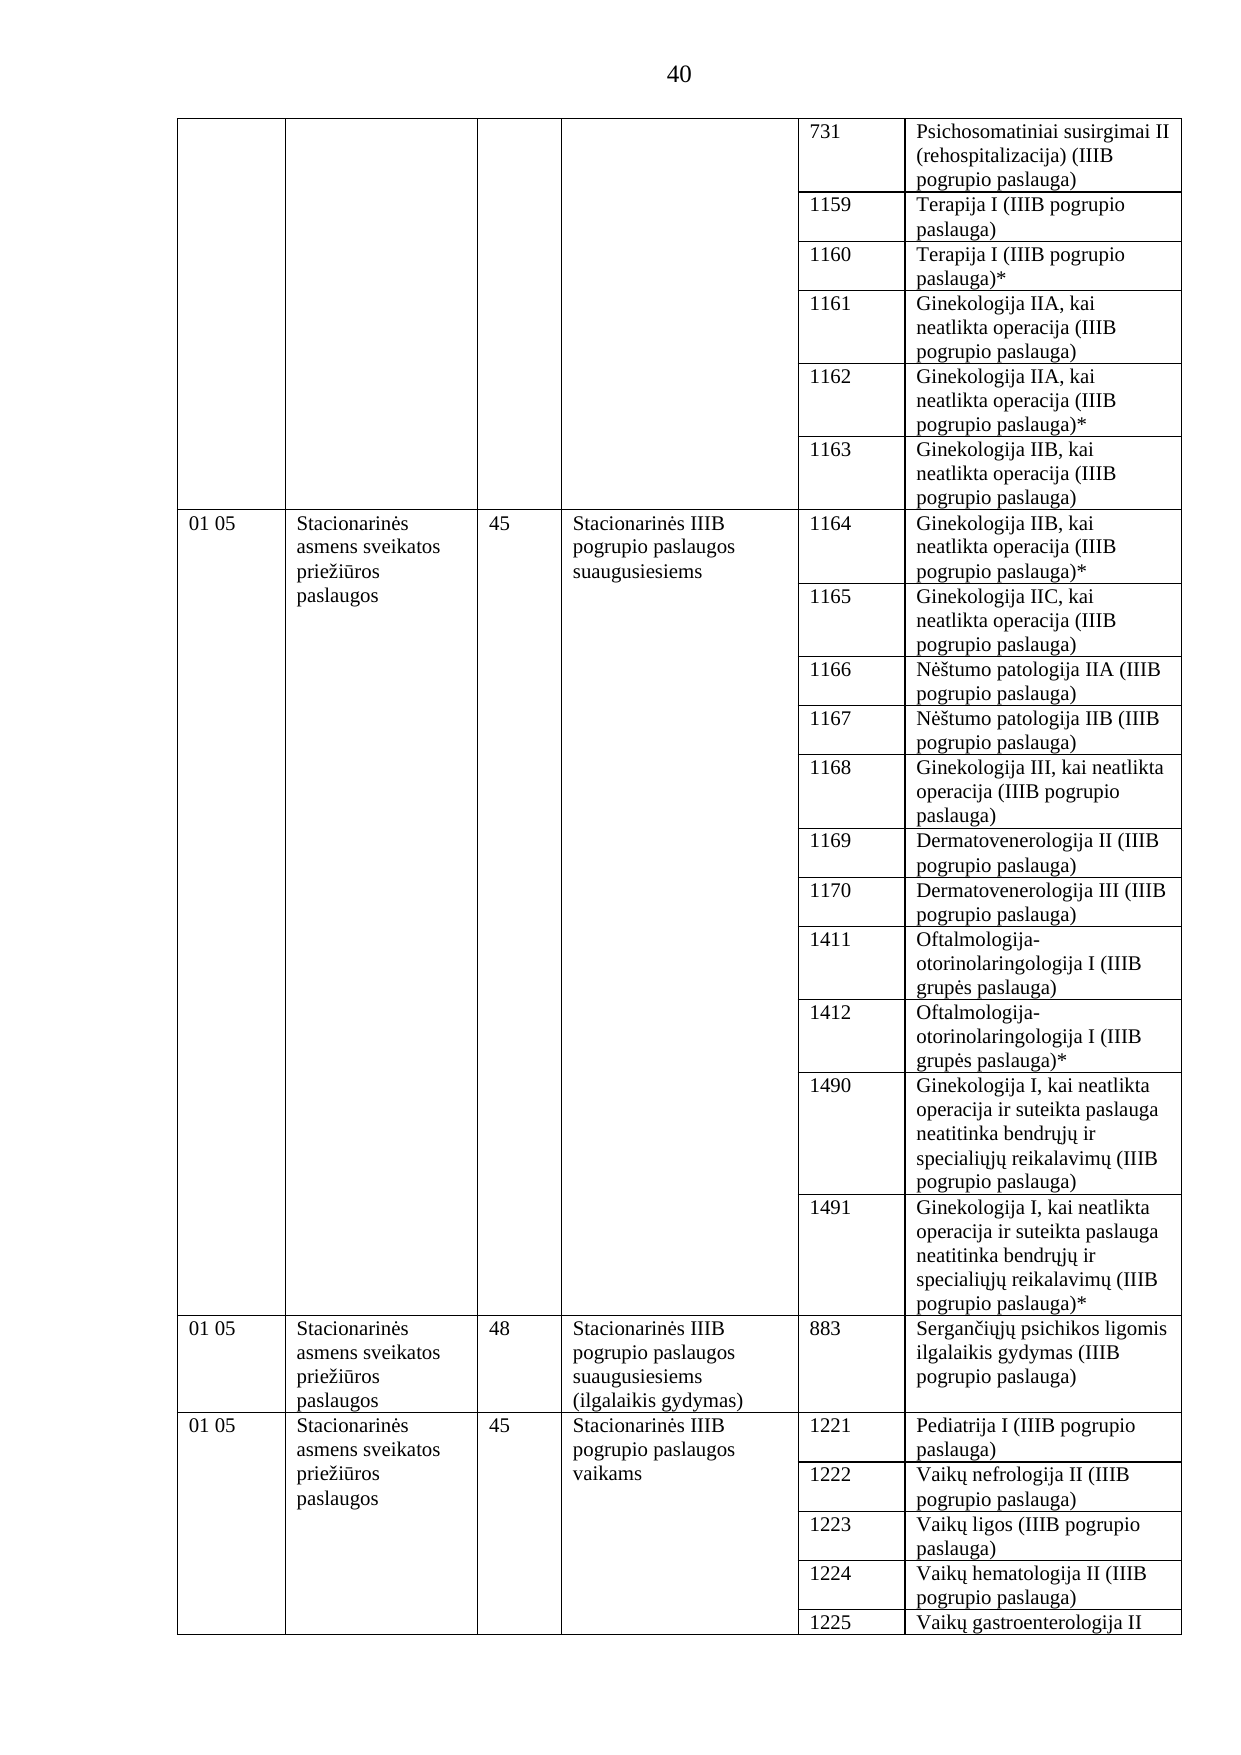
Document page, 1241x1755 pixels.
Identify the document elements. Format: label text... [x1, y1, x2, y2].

table_cell [286, 119, 477, 509]
table_cell Psichosomatiniai susirgimai II (rehospitalizacija) (IIIB pogrupio paslauga) [906, 119, 1181, 191]
table_cell Vaikų gastroenterologija II [906, 1610, 1181, 1634]
table_cell 1221 [799, 1413, 904, 1461]
table_cell Stacionarinės asmens sveikatos priežiūros paslaugos [286, 1316, 477, 1412]
table_cell 45 [478, 1413, 561, 1634]
table_cell 1411 [799, 927, 904, 999]
table_cell 1224 [799, 1561, 904, 1609]
table_cell Stacionarinės IIIB pogrupio paslaugos suaugusiesiems [562, 510, 798, 1315]
table_cell Oftalmologija-otorinolaringologija I (IIIB grupės paslauga) [906, 927, 1181, 999]
table_cell Ginekologija IIA, kai neatlikta operacija (IIIB pogrupio paslauga) [906, 291, 1181, 363]
table_cell 1164 [799, 510, 904, 583]
table_cell Stacionarinės IIIB pogrupio paslaugos vaikams [562, 1413, 798, 1634]
table_cell Dermatovenerologija II (IIIB pogrupio paslauga) [906, 829, 1181, 877]
table_cell Oftalmologija-otorinolaringologija I (IIIB grupės paslauga)* [906, 1000, 1181, 1072]
table_cell 1223 [799, 1512, 904, 1560]
table_cell Stacionarinės IIIB pogrupio paslaugos suaugusiesiems (ilgalaikis gydymas) [562, 1316, 798, 1412]
table_cell Pediatrija I (IIIB pogrupio paslauga) [906, 1413, 1181, 1461]
table_cell Sergančiųjų psichikos ligomis ilgalaikis gydymas (IIIB pogrupio paslauga) [906, 1316, 1181, 1412]
table_cell 1169 [799, 829, 904, 877]
table_cell Stacionarinės asmens sveikatos priežiūros paslaugos [286, 1413, 477, 1634]
table_cell 731 [799, 119, 904, 191]
table_cell 1491 [799, 1195, 904, 1315]
table_cell Terapija I (IIIB pogrupio paslauga)* [906, 242, 1181, 290]
table_cell Vaikų hematologija II (IIIB pogrupio paslauga) [906, 1561, 1181, 1609]
table_cell 1170 [799, 878, 904, 926]
table_cell Vaikų nefrologija II (IIIB pogrupio paslauga) [906, 1463, 1181, 1511]
table_cell Stacionarinės asmens sveikatos priežiūros paslaugos [286, 510, 477, 1315]
table_cell 01 05 [178, 1316, 285, 1412]
table_cell Nėštumo patologija IIA (IIIB pogrupio paslauga) [906, 657, 1181, 705]
table_cell [178, 119, 285, 509]
table_cell 1167 [799, 706, 904, 754]
table_cell Ginekologija III, kai neatlikta operacija (IIIB pogrupio paslauga) [906, 755, 1181, 827]
table_cell Dermatovenerologija III (IIIB pogrupio paslauga) [906, 878, 1181, 926]
table_cell 45 [478, 510, 561, 1315]
table_cell Ginekologija IIB, kai neatlikta operacija (IIIB pogrupio paslauga) [906, 437, 1181, 509]
table_cell 1168 [799, 755, 904, 827]
table_cell 1166 [799, 657, 904, 705]
table_cell 883 [799, 1316, 904, 1412]
table_cell Ginekologija IIA, kai neatlikta operacija (IIIB pogrupio paslauga)* [906, 364, 1181, 436]
table_cell [562, 119, 798, 509]
table_cell Ginekologija IIC, kai neatlikta operacija (IIIB pogrupio paslauga) [906, 584, 1181, 656]
table_cell 1225 [799, 1610, 904, 1634]
table_cell Ginekologija I, kai neatlikta operacija ir suteikta paslauga neatitinka bendrųjų ir specialiųjų reikalavimų (IIIB pogrupio paslauga)* [906, 1195, 1181, 1315]
table_cell 1162 [799, 364, 904, 436]
table_cell 1161 [799, 291, 904, 363]
table_cell Vaikų ligos (IIIB pogrupio paslauga) [906, 1512, 1181, 1560]
table_cell Ginekologija IIB, kai neatlikta operacija (IIIB pogrupio paslauga)* [906, 510, 1181, 583]
table_cell 01 05 [178, 510, 285, 1315]
table_cell 1165 [799, 584, 904, 656]
table_cell 48 [478, 1316, 561, 1412]
table_cell 1412 [799, 1000, 904, 1072]
table_cell 1159 [799, 193, 904, 241]
table_cell [478, 119, 561, 509]
table_cell Terapija I (IIIB pogrupio paslauga) [906, 193, 1181, 241]
table_cell Ginekologija I, kai neatlikta operacija ir suteikta paslauga neatitinka bendrųjų ir specialiųjų reikalavimų (IIIB pogrupio paslauga) [906, 1073, 1181, 1193]
table_cell Nėštumo patologija IIB (IIIB pogrupio paslauga) [906, 706, 1181, 754]
table_cell 01 05 [178, 1413, 285, 1634]
table_cell 1163 [799, 437, 904, 509]
table_cell 1490 [799, 1073, 904, 1193]
table_cell 1222 [799, 1463, 904, 1511]
table_cell 1160 [799, 242, 904, 290]
